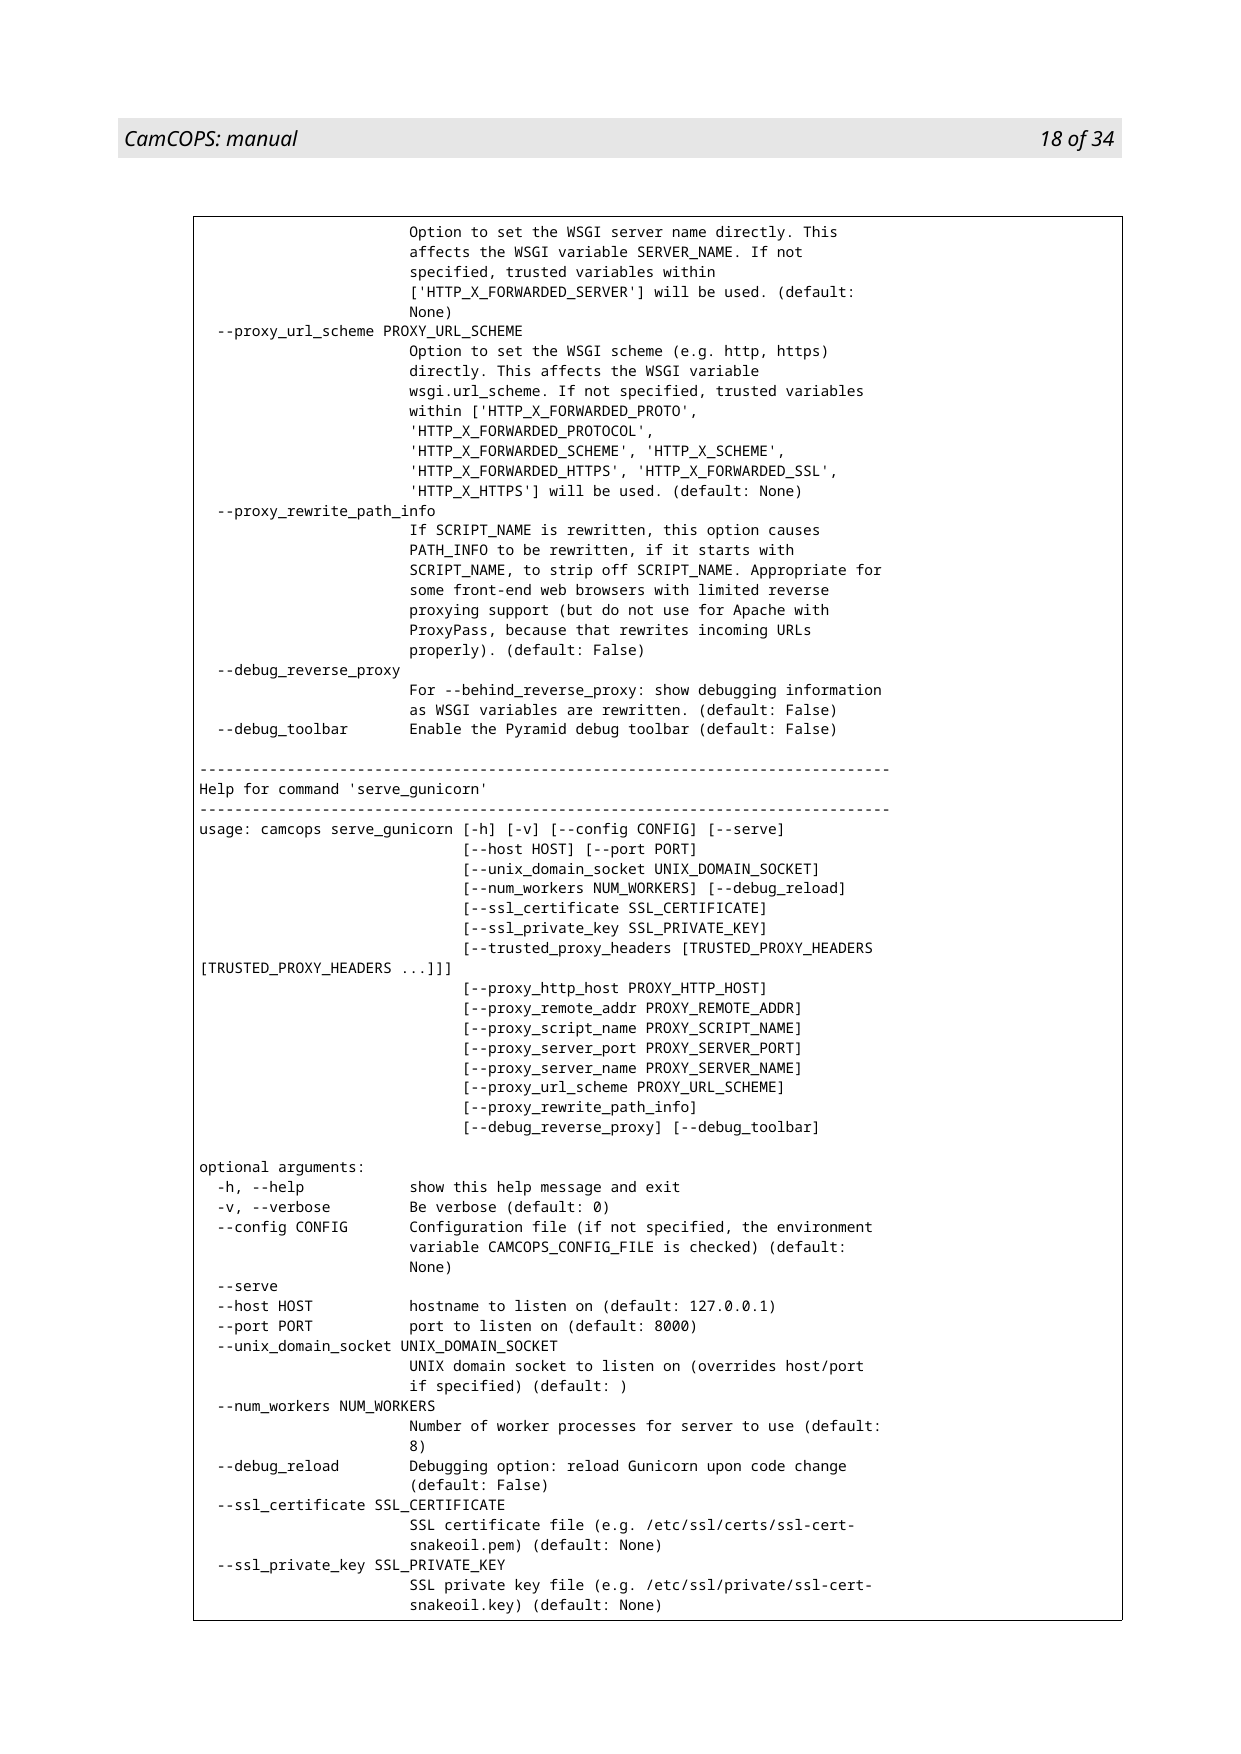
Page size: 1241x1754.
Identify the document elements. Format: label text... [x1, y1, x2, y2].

table_header Option to set the WSGI server name directly. This affects the WSGI variable SERVER_NAME. If not specified, trusted variables within ['HTTP_X_FORWARDED_SERVER'] will be used. (default: None) --proxy_url_scheme PROXY_URL_SCHEME Option to set the WSGI scheme (e.g. http, https) directly. This affects the WSGI variable wsgi.url_scheme. If not specified, trusted variables within ['HTTP_X_FORWARDED_PROTO', 'HTTP_X_FORWARDED_PROTOCOL', 'HTTP_X_FORWARDED_SCHEME', 'HTTP_X_SCHEME', 'HTTP_X_FORWARDED_HTTPS', 'HTTP_X_FORWARDED_SSL', 'HTTP_X_HTTPS'] will be used. (default: None) --proxy_rewrite_path_info If SCRIPT_NAME is rewritten, this option causes PATH_INFO to be rewritten, if it starts with SCRIPT_NAME, to strip off SCRIPT_NAME. Appropriate for some front-end web browsers with limited reverse proxying support (but do not use for Apache with ProxyPass, because that rewrites incoming URLs properly). (default: False) --debug_reverse_proxy For --behind_reverse_proxy: show debugging information as WSGI variables are rewritten. (default: False) --debug_toolbar Enable the Pyramid debug toolbar (default: False) ------------------------------------------------------------------------------- Help for command 'serve_gunicorn' ------------------------------------------------------------------------------- usage: camcops serve_gunicorn [-h] [-v] [--config CONFIG] [--serve] [--host HOST] [--port PORT] [--unix_domain_socket UNIX_DOMAIN_SOCKET] [--num_workers NUM_WORKERS] [--debug_reload] [--ssl_certificate SSL_CERTIFICATE] [--ssl_private_key SSL_PRIVATE_KEY] [--trusted_proxy_headers [TRUSTED_PROXY_HEADERS [TRUSTED_PROXY_HEADERS ...]]] [--proxy_http_host PROXY_HTTP_HOST] [--proxy_remote_addr PROXY_REMOTE_ADDR] [--proxy_script_name PROXY_SCRIPT_NAME] [--proxy_server_port PROXY_SERVER_PORT] [--proxy_server_name PROXY_SERVER_NAME] [--proxy_url_scheme PROXY_URL_SCHEME] [--proxy_rewrite_path_info] [--debug_reverse_proxy] [--debug_toolbar] optional arguments: -h, --help show this help message and exit -v, --verbose Be verbose (default: 0) --config CONFIG Configuration file (if not specified, the environment variable CAMCOPS_CONFIG_FILE is checked) (default: None) --serve --host HOST hostname to listen on (default: 127.0.0.1) --port PORT port to listen on (default: 8000) --unix_domain_socket UNIX_DOMAIN_SOCKET UNIX domain socket to listen on (overrides host/port if specified) (default: ) --num_workers NUM_WORKERS Number of worker processes for server to use (default: 8) --debug_reload Debugging option: reload Gunicorn upon code change (default: False) --ssl_certificate SSL_CERTIFICATE SSL certificate file (e.g. /etc/ssl/certs/ssl-cert- snakeoil.pem) (default: None) --ssl_private_key SSL_PRIVATE_KEY SSL private key file (e.g. /etc/ssl/private/ssl-cert- snakeoil.key) (default: None) [194, 217, 1122, 1620]
